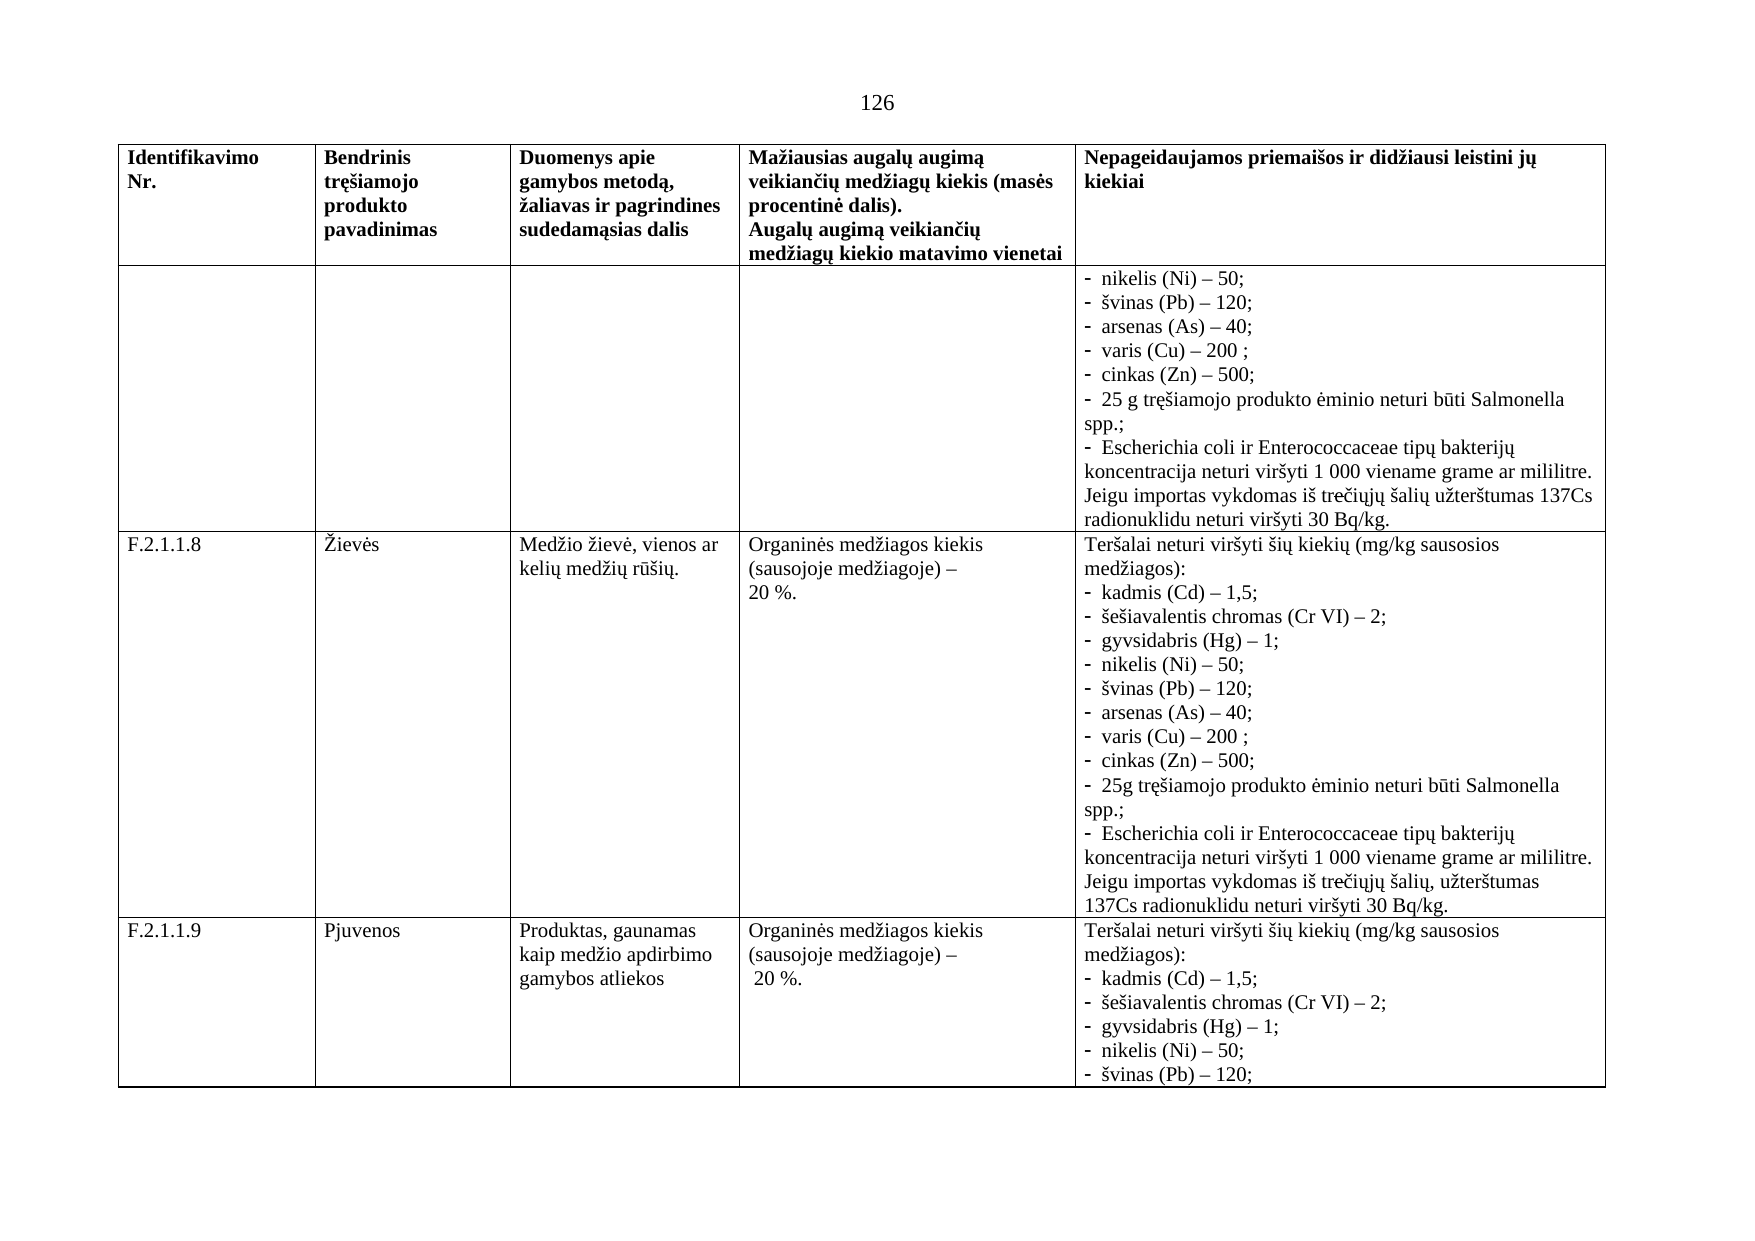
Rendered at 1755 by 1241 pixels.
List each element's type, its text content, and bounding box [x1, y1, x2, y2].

table_cell Produktas, gaunamas kaip medžio apdirbimo gamybos atliekos [511, 918, 739, 1086]
table_cell F.2.1.1.9 [119, 918, 315, 1086]
table_cell Organinės medžiagos kiekis (sausojoje medžiagoje) – 20 %. [740, 532, 1075, 917]
table_cell [316, 266, 510, 531]
table_cell Žievės [316, 532, 510, 917]
table_cell Organinės medžiagos kiekis (sausojoje medžiagoje) – 20 %. [740, 918, 1075, 1086]
table_header Duomenys apie gamybos metodą, žaliavas ir pagrindines sudedamąsias dalis [511, 145, 739, 265]
table_cell nikelis (Ni) – 50; švinas (Pb) – 120; arsenas (As) – 40; varis (Cu) – 200 ; cinkas (Zn) – 500; 25 g tręšiamojo produkto ėminio neturi būti Salmonella spp.; Escherichia coli ir Enterococcaceae tipų bakterijų koncentracija neturi viršyti 1 000 viename grame ar mililitre. Jeigu importas vykdomas iš trečiųjų šalių užterštumas 137Cs radionuklidu neturi viršyti 30 Bq/kg. [1076, 266, 1605, 531]
table_cell Teršalai neturi viršyti šių kiekių (mg/kg sausosios medžiagos): kadmis (Cd) – 1,5; šešiavalentis chromas (Cr VI) – 2; gyvsidabris (Hg) – 1; nikelis (Ni) – 50; švinas (Pb) – 120; arsenas (As) – 40; varis (Cu) – 200 ; cinkas (Zn) – 500; 25g tręšiamojo produkto ėminio neturi būti Salmonella spp.; Escherichia coli ir Enterococcaceae tipų bakterijų koncentracija neturi viršyti 1 000 viename grame ar mililitre. Jeigu importas vykdomas iš trečiųjų šalių, užterštumas 137Cs radionuklidu neturi viršyti 30 Bq/kg. [1076, 532, 1605, 917]
table_cell [740, 266, 1075, 531]
table_header Identifikavimo Nr. [119, 145, 315, 265]
table_cell F.2.1.1.8 [119, 532, 315, 917]
table_header Mažiausias augalų augimą veikiančių medžiagų kiekis (masės procentinė dalis). Augalų augimą veikiančių medžiagų kiekio matavimo vienetai [740, 145, 1075, 265]
table_cell [119, 266, 315, 531]
table_header Nepageidaujamos priemaišos ir didžiausi leistini jų kiekiai [1076, 145, 1605, 265]
table_cell Medžio žievė, vienos ar kelių medžių rūšių. [511, 532, 739, 917]
table_cell Pjuvenos [316, 918, 510, 1086]
table_header Bendrinis tręšiamojo produkto pavadinimas [316, 145, 510, 265]
table_cell [511, 266, 739, 531]
table_cell Teršalai neturi viršyti šių kiekių (mg/kg sausosios medžiagos): kadmis (Cd) – 1,5; šešiavalentis chromas (Cr VI) – 2; gyvsidabris (Hg) – 1; nikelis (Ni) – 50; švinas (Pb) – 120; [1076, 918, 1605, 1086]
